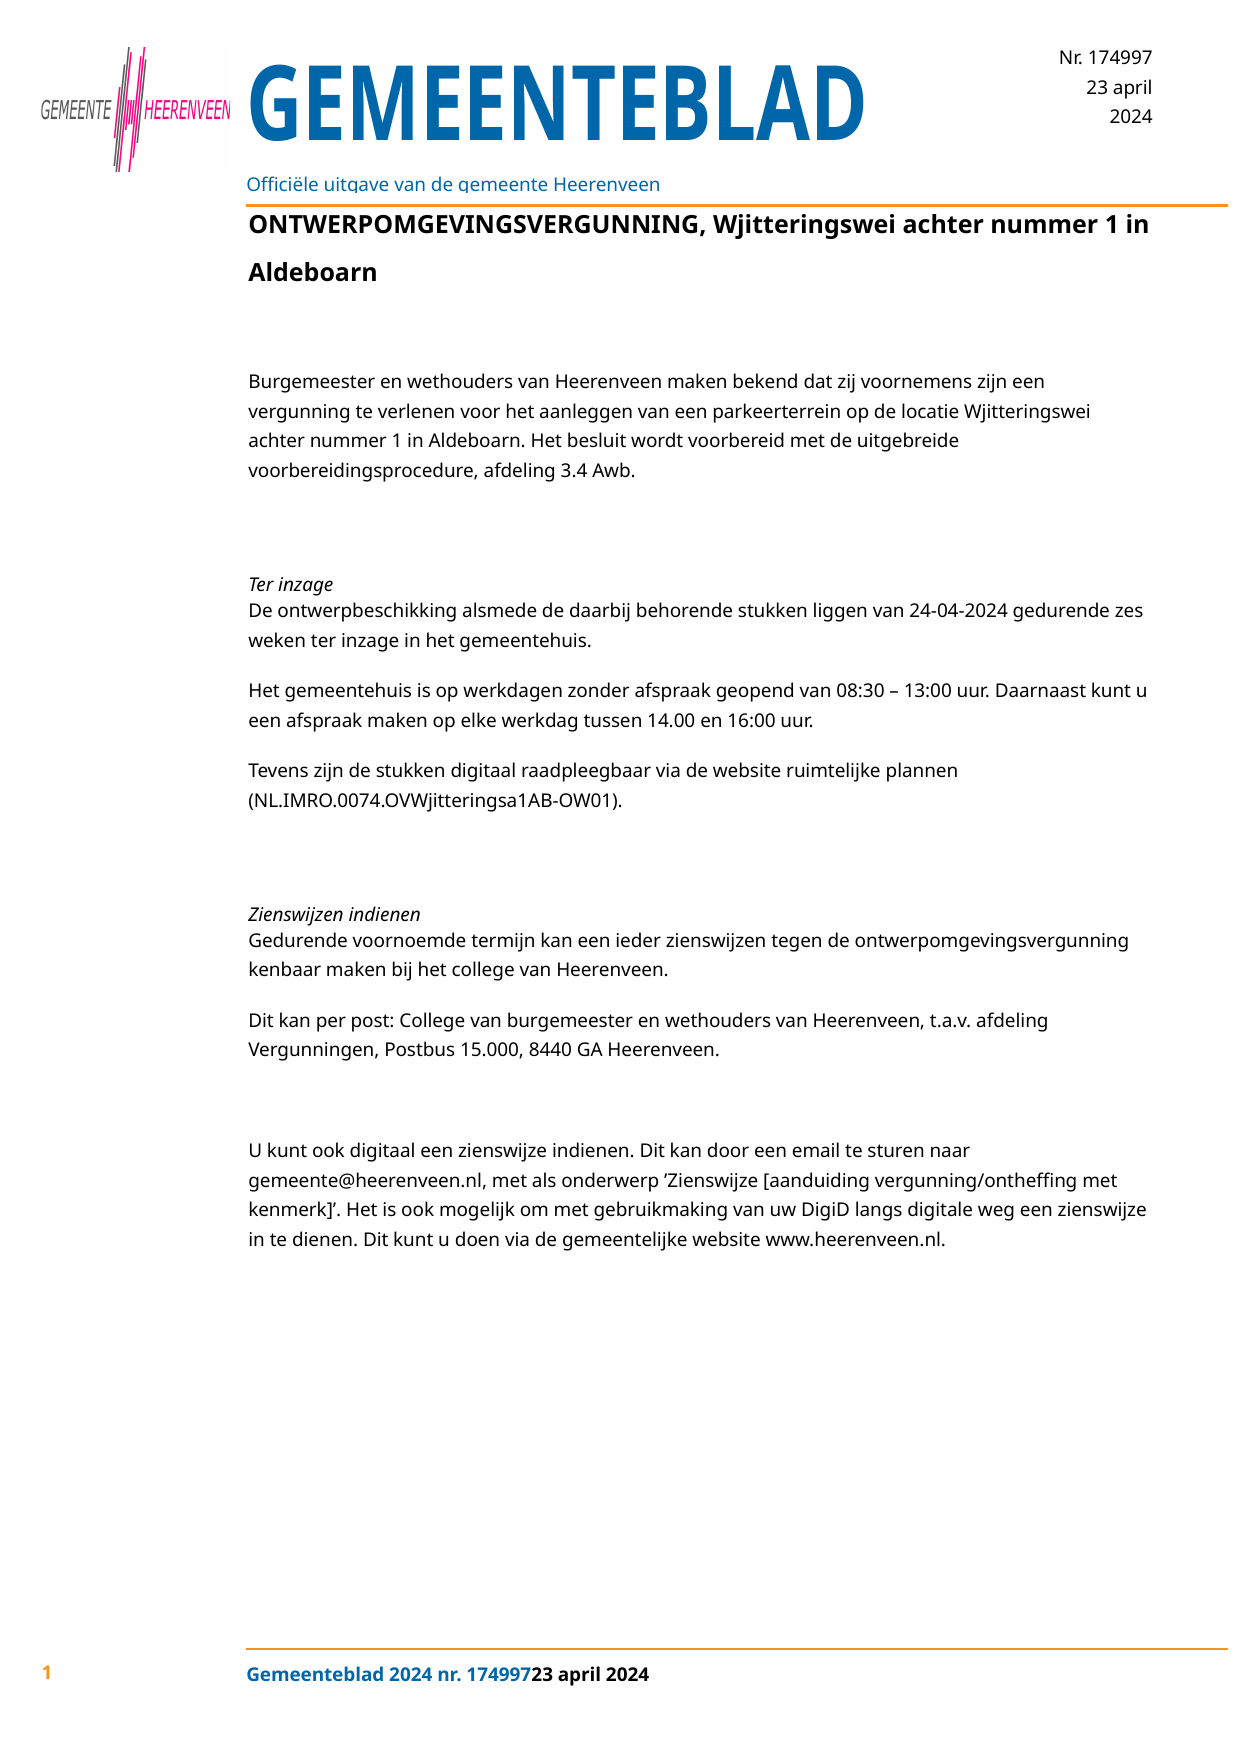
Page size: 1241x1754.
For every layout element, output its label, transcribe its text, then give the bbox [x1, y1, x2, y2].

text Dit kan per post: College van burgemeester en wethouders van Heerenveen, t.a.v. afdeling Vergunningen, Postbus 15.000, 8440 GA Heerenveen. [248, 1007, 1152, 1062]
picture [41, 47, 231, 172]
text Tevens zijn de stukken digitaal raadpleegbaar via de website ruimtelijke plannen (NL.IMRO.0074.OVWjitteringsa1AB-OW01). [248, 757, 1152, 812]
text Zienswijzen indienen [248, 901, 1152, 927]
text Gedurende voornoemde termijn kan een ieder zienswijzen tegen de ontwerpomgevingsvergunning kenbaar maken bij het college van Heerenveen. [248, 927, 1152, 982]
text U kunt ook digitaal een zienswijze indienen. Dit kan door een email te sturen naar gemeente@heerenveen.nl, met als onderwerp ’Zienswijze [aanduiding vergunning/ontheffing met kenmerk]’. Het is ook mogelijk om met gebruikmaking van uw DigiD langs digitale weg een zienswijze in te dienen. Dit kunt u doen via de gemeentelijke website www.heerenveen.nl. [248, 1137, 1152, 1252]
text Ter inzage [248, 571, 1152, 597]
text Het gemeentehuis is op werkdagen zonder afspraak geopend van 08:30 – 13:00 uur. Daarnaast kunt u een afspraak maken op elke werkdag tussen 14.00 en 16:00 uur. [248, 677, 1152, 732]
text De ontwerpbeschikking alsmede de daarbij behorende stukken liggen van 24-04-2024 gedurende zes weken ter inzage in het gemeentehuis. [248, 597, 1152, 652]
text ONTWERPOMGEVINGSVERGUNNING, Wjitteringswei achter nummer 1 in Aldeboarn [248, 207, 1152, 288]
text Burgemeester en wethouders van Heerenveen maken bekend dat zij voornemens zijn een vergunning te verlenen voor het aanleggen van een parkeerterrein op de locatie Wjitteringswei achter nummer 1 in Aldeboarn. Het besluit wordt voorbereid met de uitgebreide voorbereidingsprocedure, afdeling 3.4 Awb. [248, 368, 1152, 483]
